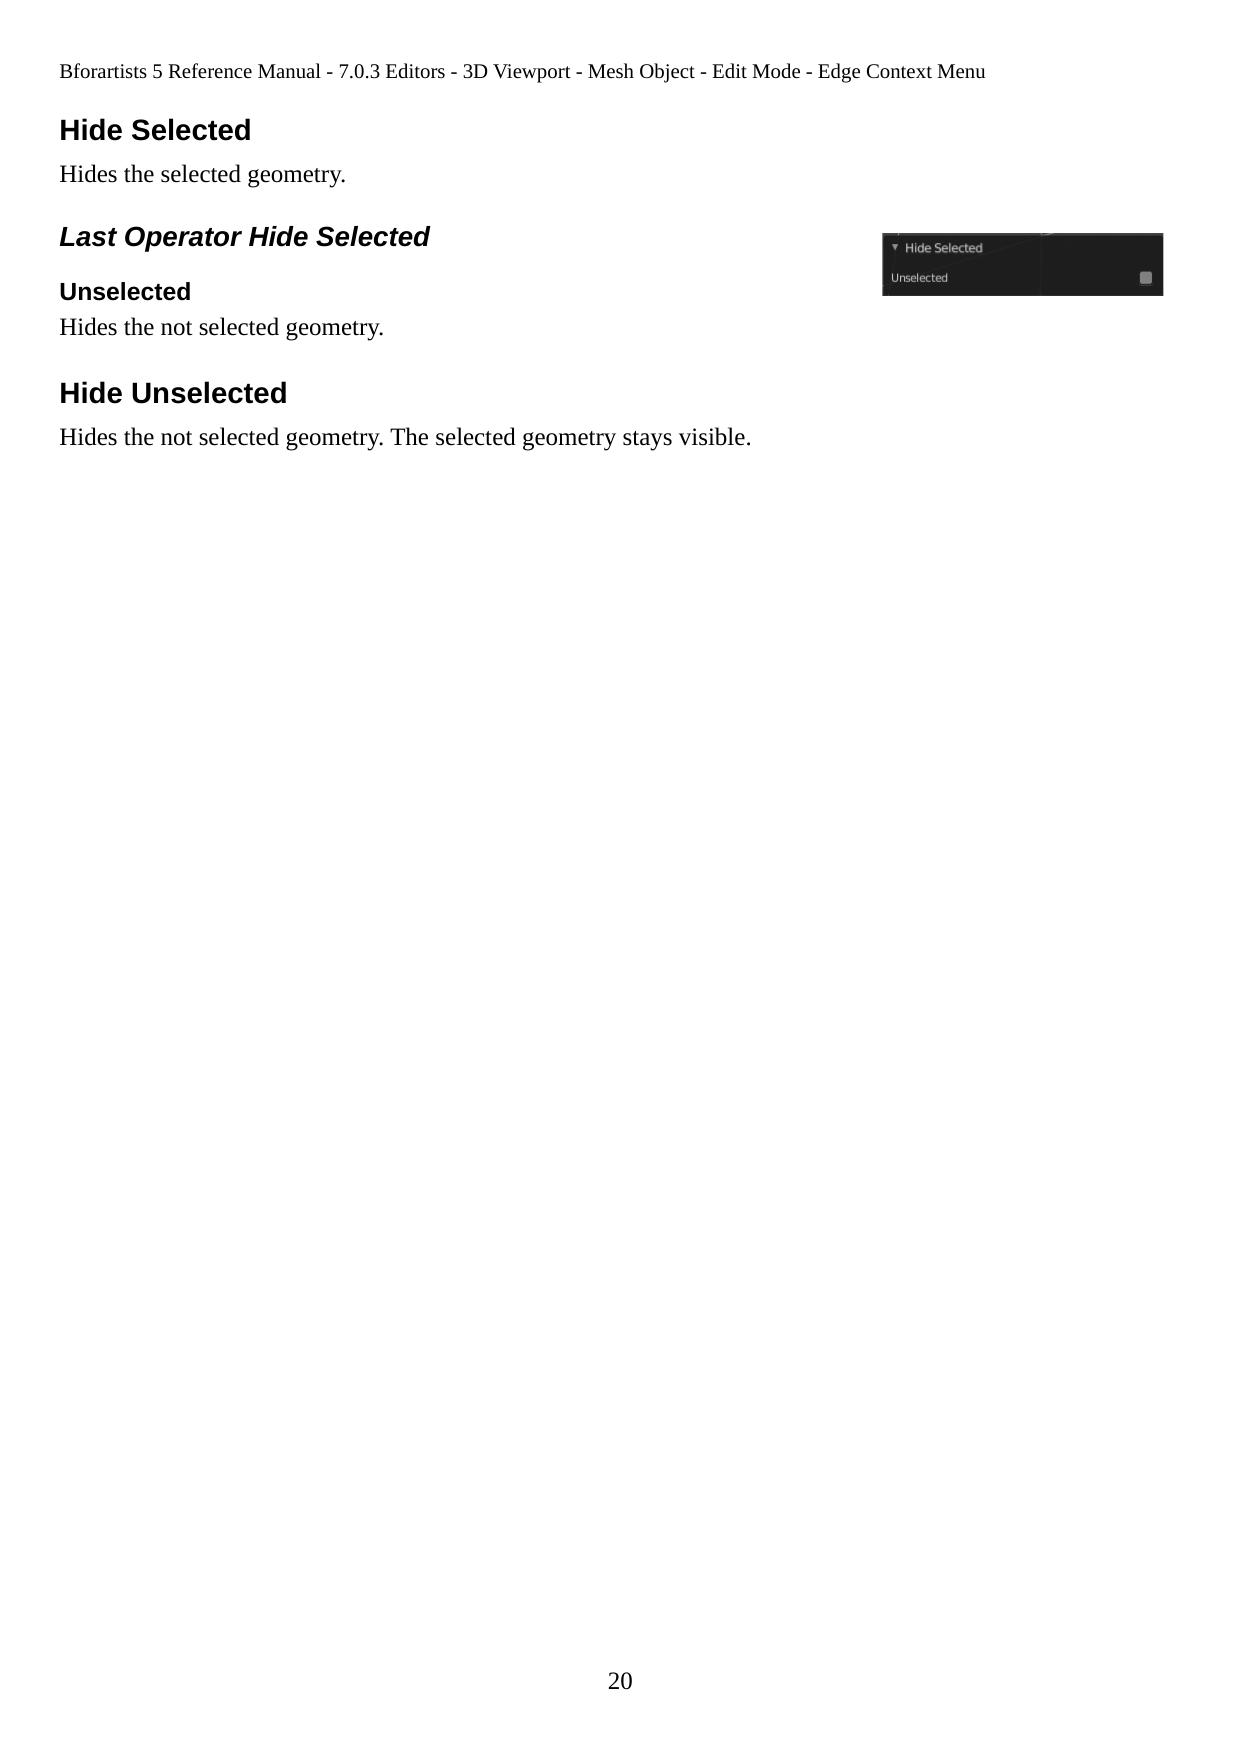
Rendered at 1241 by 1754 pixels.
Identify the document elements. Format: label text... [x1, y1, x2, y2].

subtitle Unselected [59, 277, 1181, 306]
subtitle Last Operator Hide Selected [59, 220, 1181, 252]
text Hides the not selected geometry. [59, 312, 1181, 341]
picture [882, 233, 1164, 296]
text Hides the not selected geometry. The selected geometry stays visible. [59, 422, 1181, 451]
subtitle Hide Unselected [59, 376, 1181, 409]
subtitle Hide Selected [59, 113, 1181, 146]
text Hides the selected geometry. [59, 159, 1181, 188]
